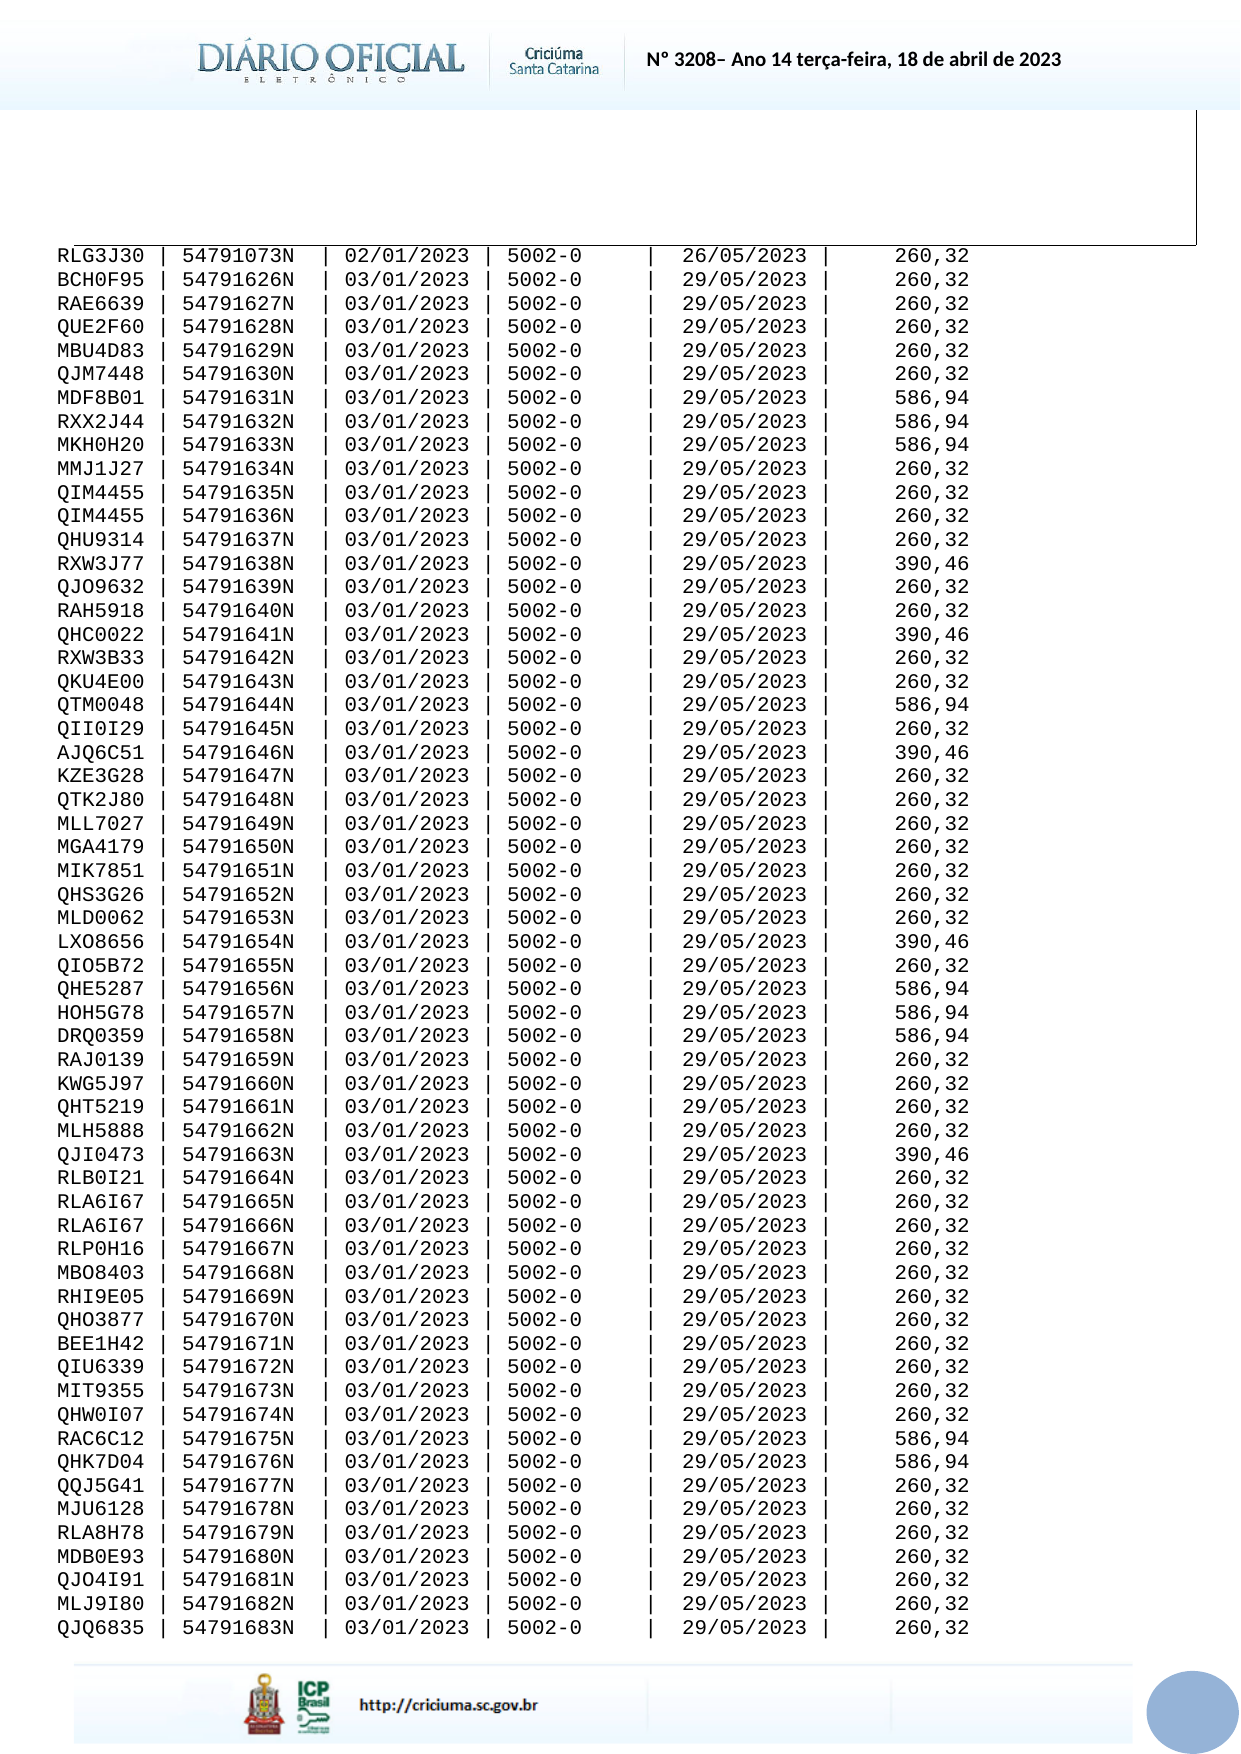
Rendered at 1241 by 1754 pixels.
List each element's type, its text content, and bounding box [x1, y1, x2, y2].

text MJU6128 | 54791678N | 03/01/2023 | 5002-0 | 29/05/2023 | 260,32 [44, 1498, 1196, 1522]
text QJI0473 | 54791663N | 03/01/2023 | 5002-0 | 29/05/2023 | 390,46 [44, 1144, 1196, 1167]
text QIM4455 | 54791636N | 03/01/2023 | 5002-0 | 29/05/2023 | 260,32 [44, 505, 1196, 529]
text RAE6639 | 54791627N | 03/01/2023 | 5002-0 | 29/05/2023 | 260,32 [44, 292, 1196, 316]
text RLA6I67 | 54791666N | 03/01/2023 | 5002-0 | 29/05/2023 | 260,32 [44, 1215, 1196, 1238]
text RLG3J30 | 54791073N | 02/01/2023 | 5002-0 | 26/05/2023 | 260,32 [44, 245, 1196, 269]
text QJO4I91 | 54791681N | 03/01/2023 | 5002-0 | 29/05/2023 | 260,32 [44, 1569, 1196, 1593]
text QII0I29 | 54791645N | 03/01/2023 | 5002-0 | 29/05/2023 | 260,32 [44, 718, 1196, 742]
text MIK7851 | 54791651N | 03/01/2023 | 5002-0 | 29/05/2023 | 260,32 [44, 860, 1196, 884]
text QHU9314 | 54791637N | 03/01/2023 | 5002-0 | 29/05/2023 | 260,32 [44, 529, 1196, 553]
text RLA6I67 | 54791665N | 03/01/2023 | 5002-0 | 29/05/2023 | 260,32 [44, 1191, 1196, 1215]
text MDF8B01 | 54791631N | 03/01/2023 | 5002-0 | 29/05/2023 | 586,94 [44, 387, 1196, 411]
text RAC6C12 | 54791675N | 03/01/2023 | 5002-0 | 29/05/2023 | 586,94 [44, 1427, 1196, 1451]
text KZE3G28 | 54791647N | 03/01/2023 | 5002-0 | 29/05/2023 | 260,32 [44, 765, 1196, 789]
text QHT5219 | 54791661N | 03/01/2023 | 5002-0 | 29/05/2023 | 260,32 [44, 1096, 1196, 1120]
text QHC0022 | 54791641N | 03/01/2023 | 5002-0 | 29/05/2023 | 390,46 [44, 623, 1196, 647]
text QTK2J80 | 54791648N | 03/01/2023 | 5002-0 | 29/05/2023 | 260,32 [44, 789, 1196, 813]
text MLD0062 | 54791653N | 03/01/2023 | 5002-0 | 29/05/2023 | 260,32 [44, 907, 1196, 931]
text RXW3B33 | 54791642N | 03/01/2023 | 5002-0 | 29/05/2023 | 260,32 [44, 647, 1196, 671]
text QJO9632 | 54791639N | 03/01/2023 | 5002-0 | 29/05/2023 | 260,32 [44, 576, 1196, 600]
text HOH5G78 | 54791657N | 03/01/2023 | 5002-0 | 29/05/2023 | 586,94 [44, 1002, 1196, 1026]
text LXO8656 | 54791654N | 03/01/2023 | 5002-0 | 29/05/2023 | 390,46 [44, 931, 1196, 954]
text AJQ6C51 | 54791646N | 03/01/2023 | 5002-0 | 29/05/2023 | 390,46 [44, 742, 1196, 765]
text DRQ0359 | 54791658N | 03/01/2023 | 5002-0 | 29/05/2023 | 586,94 [44, 1026, 1196, 1049]
text QQJ5G41 | 54791677N | 03/01/2023 | 5002-0 | 29/05/2023 | 260,32 [44, 1475, 1196, 1498]
text BCH0F95 | 54791626N | 03/01/2023 | 5002-0 | 29/05/2023 | 260,32 [44, 269, 1196, 292]
text MKH0H20 | 54791633N | 03/01/2023 | 5002-0 | 29/05/2023 | 586,94 [44, 434, 1196, 458]
text MLH5888 | 54791662N | 03/01/2023 | 5002-0 | 29/05/2023 | 260,32 [44, 1120, 1196, 1144]
text MLL7027 | 54791649N | 03/01/2023 | 5002-0 | 29/05/2023 | 260,32 [44, 813, 1196, 836]
text QHK7D04 | 54791676N | 03/01/2023 | 5002-0 | 29/05/2023 | 586,94 [44, 1451, 1196, 1475]
text QIU6339 | 54791672N | 03/01/2023 | 5002-0 | 29/05/2023 | 260,32 [44, 1357, 1196, 1380]
text MLJ9I80 | 54791682N | 03/01/2023 | 5002-0 | 29/05/2023 | 260,32 [44, 1593, 1196, 1617]
text RAJ0139 | 54791659N | 03/01/2023 | 5002-0 | 29/05/2023 | 260,32 [44, 1049, 1196, 1073]
text RLB0I21 | 54791664N | 03/01/2023 | 5002-0 | 29/05/2023 | 260,32 [44, 1167, 1196, 1191]
text QHO3877 | 54791670N | 03/01/2023 | 5002-0 | 29/05/2023 | 260,32 [44, 1309, 1196, 1333]
text RLA8H78 | 54791679N | 03/01/2023 | 5002-0 | 29/05/2023 | 260,32 [44, 1522, 1196, 1546]
text QHW0I07 | 54791674N | 03/01/2023 | 5002-0 | 29/05/2023 | 260,32 [44, 1404, 1196, 1427]
text QTM0048 | 54791644N | 03/01/2023 | 5002-0 | 29/05/2023 | 586,94 [44, 694, 1196, 718]
text QHE5287 | 54791656N | 03/01/2023 | 5002-0 | 29/05/2023 | 586,94 [44, 978, 1196, 1002]
text QHS3G26 | 54791652N | 03/01/2023 | 5002-0 | 29/05/2023 | 260,32 [44, 884, 1196, 907]
text RHI9E05 | 54791669N | 03/01/2023 | 5002-0 | 29/05/2023 | 260,32 [44, 1286, 1196, 1309]
text QIO5B72 | 54791655N | 03/01/2023 | 5002-0 | 29/05/2023 | 260,32 [44, 954, 1196, 978]
text QIM4455 | 54791635N | 03/01/2023 | 5002-0 | 29/05/2023 | 260,32 [44, 482, 1196, 505]
text RLP0H16 | 54791667N | 03/01/2023 | 5002-0 | 29/05/2023 | 260,32 [44, 1238, 1196, 1262]
text MDB0E93 | 54791680N | 03/01/2023 | 5002-0 | 29/05/2023 | 260,32 [44, 1546, 1196, 1569]
text QUE2F60 | 54791628N | 03/01/2023 | 5002-0 | 29/05/2023 | 260,32 [44, 316, 1196, 340]
text BEE1H42 | 54791671N | 03/01/2023 | 5002-0 | 29/05/2023 | 260,32 [44, 1333, 1196, 1357]
text KWG5J97 | 54791660N | 03/01/2023 | 5002-0 | 29/05/2023 | 260,32 [44, 1073, 1196, 1096]
text RAH5918 | 54791640N | 03/01/2023 | 5002-0 | 29/05/2023 | 260,32 [44, 600, 1196, 623]
text RXX2J44 | 54791632N | 03/01/2023 | 5002-0 | 29/05/2023 | 586,94 [44, 411, 1196, 434]
text MMJ1J27 | 54791634N | 03/01/2023 | 5002-0 | 29/05/2023 | 260,32 [44, 458, 1196, 482]
text MIT9355 | 54791673N | 03/01/2023 | 5002-0 | 29/05/2023 | 260,32 [44, 1380, 1196, 1404]
text QKU4E00 | 54791643N | 03/01/2023 | 5002-0 | 29/05/2023 | 260,32 [44, 671, 1196, 694]
text MBO8403 | 54791668N | 03/01/2023 | 5002-0 | 29/05/2023 | 260,32 [44, 1262, 1196, 1286]
text MBU4D83 | 54791629N | 03/01/2023 | 5002-0 | 29/05/2023 | 260,32 [44, 340, 1196, 363]
text QJM7448 | 54791630N | 03/01/2023 | 5002-0 | 29/05/2023 | 260,32 [44, 363, 1196, 387]
text MGA4179 | 54791650N | 03/01/2023 | 5002-0 | 29/05/2023 | 260,32 [44, 836, 1196, 860]
text RXW3J77 | 54791638N | 03/01/2023 | 5002-0 | 29/05/2023 | 390,46 [44, 553, 1196, 576]
text QJQ6835 | 54791683N | 03/01/2023 | 5002-0 | 29/05/2023 | 260,32 [44, 1617, 1196, 1640]
